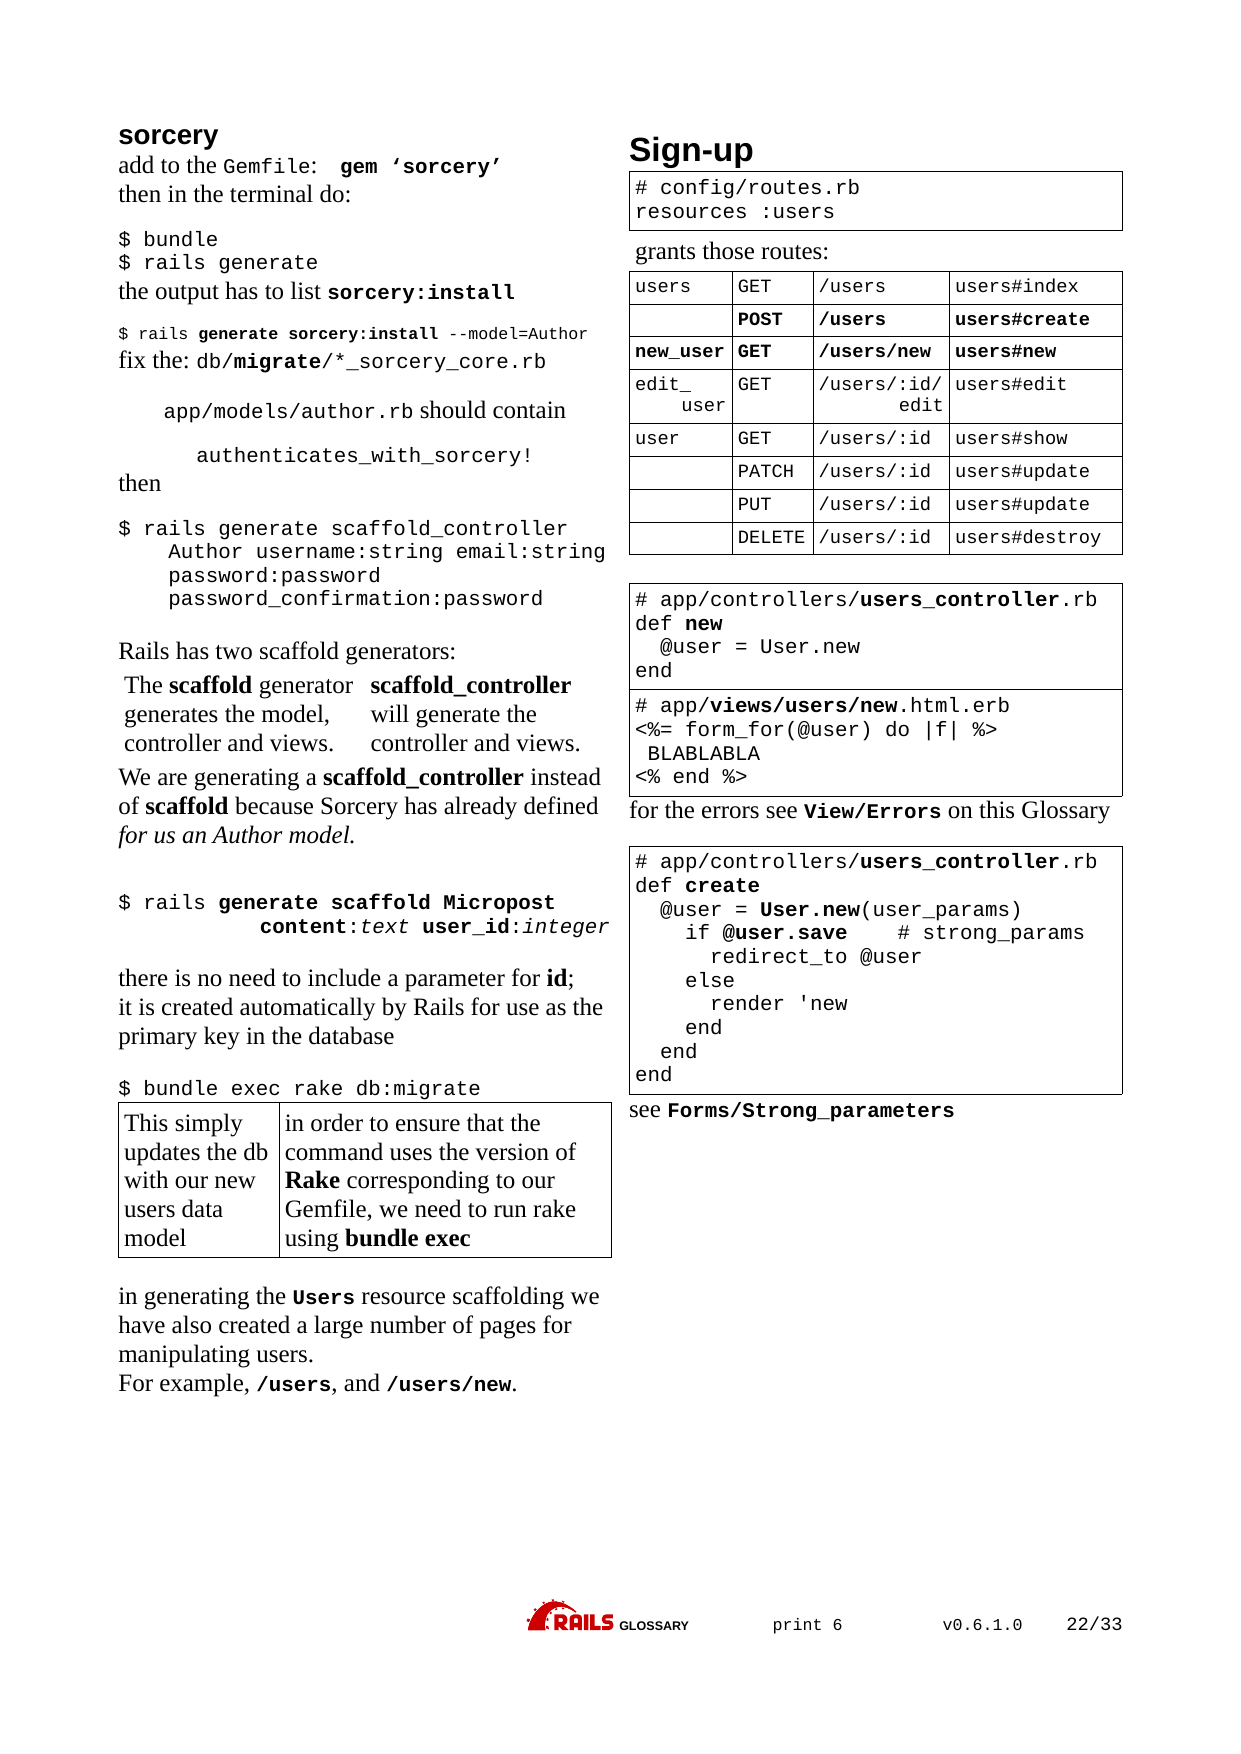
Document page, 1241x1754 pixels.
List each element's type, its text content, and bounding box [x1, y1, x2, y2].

table_cell [630, 523, 732, 554]
text $ rails generate scaffold_controller [118, 517, 611, 541]
table_cell users#update [950, 457, 1122, 489]
table_header # app/controllers/users_controller.rb def new @user = User.new end [630, 584, 1122, 689]
text there is no need to include a parameter for id; [118, 963, 611, 992]
text For example, /users, and /users/new. [118, 1368, 611, 1398]
text $ rails generate [118, 252, 611, 276]
table_cell user [630, 424, 732, 456]
text $ bundle [118, 229, 611, 252]
table_cell /users/:id [814, 523, 949, 554]
text $ rails generate scaffold Micropost [118, 892, 611, 916]
text Rails has two scaffold generators: [118, 636, 611, 664]
table_cell /users/:id [814, 457, 949, 489]
text primary key in the database [118, 1021, 611, 1049]
text it is created automatically by Rails for use as the [118, 992, 611, 1021]
table_header scaffold_controller will generate the controller and views. [365, 665, 611, 762]
table_cell users#update [950, 490, 1122, 522]
table_cell GET [733, 424, 813, 456]
table_cell GET [733, 337, 813, 369]
table_header in order to ensure that the command uses the version of Rake corresponding to our Gemfile, we need to run rake using bundle exec [280, 1103, 611, 1257]
table_header The scaffold generator generates the model, controller and views. [118, 665, 364, 762]
subtitle Sign-up [629, 130, 1122, 168]
text $ bundle exec rake db:migrate [118, 1078, 611, 1102]
table_cell # app/views/users/new.html.erb <%= form_for(@user) do |f| %> BLABLABLA <% end %> [630, 690, 1122, 796]
table_cell users#create [950, 305, 1122, 336]
text the output has to list sorcery:install [118, 276, 611, 306]
subtitle sorcery [118, 118, 611, 150]
text We are generating a scaffold_controller instead of scaffold because Sorcery has already defined [118, 762, 611, 820]
table_cell /users/:id [814, 424, 949, 456]
table_cell POST [733, 305, 813, 336]
table_cell DELETE [733, 523, 813, 554]
table_cell grants those routes: [629, 231, 1122, 271]
table_cell /users/new [814, 337, 949, 369]
table_cell users#edit [950, 370, 1122, 423]
table_cell /users/:id/ edit [814, 370, 949, 423]
text app/models/author.rb should contain [118, 395, 611, 424]
table_cell [630, 457, 732, 489]
table_cell users#index [950, 272, 1122, 303]
text then [118, 468, 611, 497]
table_header # config/routes.rb resources :users [630, 172, 1122, 230]
table_cell users#new [950, 337, 1122, 369]
table_header This simply updates the db with our new users data model [119, 1103, 279, 1257]
table_cell users#destroy [950, 523, 1122, 554]
text see Forms/Strong_parameters [629, 1095, 1122, 1123]
table_cell users [630, 272, 732, 303]
table_cell /users/:id [814, 490, 949, 522]
table_cell [630, 305, 732, 336]
text Author username:string email:string [118, 541, 611, 565]
text password_confirmation:password [118, 588, 611, 612]
text authenticates_with_sorcery! [118, 445, 611, 468]
table_cell GET [733, 370, 813, 423]
table_cell users#show [950, 424, 1122, 456]
table_cell new_user [630, 337, 732, 369]
table_cell [630, 490, 732, 522]
text $ rails generate sorcery:install --model=Author [118, 326, 611, 345]
table_header # app/controllers/users_controller.rb def create @user = User.new(user_params) if @user.save # strong_params redirect_to @user else render 'new end end end [630, 847, 1122, 1094]
table_cell edit_ user [630, 370, 732, 423]
text password:password [118, 565, 611, 588]
text content:text user_id:integer [118, 916, 611, 940]
text fix the: db/migrate/*_sorcery_core.rb [118, 345, 611, 374]
text add to the Gemfile: gem ‘sorcery’ [118, 150, 611, 179]
table_cell PATCH [733, 457, 813, 489]
table_cell /users [814, 305, 949, 336]
table_cell GET [733, 272, 813, 303]
table_cell /users [814, 272, 949, 303]
text in generating the Users resource scaffolding we have also created a large number of pages for manipulating users. [118, 1281, 611, 1368]
text then in the terminal do: [118, 179, 611, 208]
text for us an Author model. [118, 820, 611, 848]
text for the errors see View/Errors on this Glossary [629, 797, 1122, 825]
table_cell PUT [733, 490, 813, 522]
